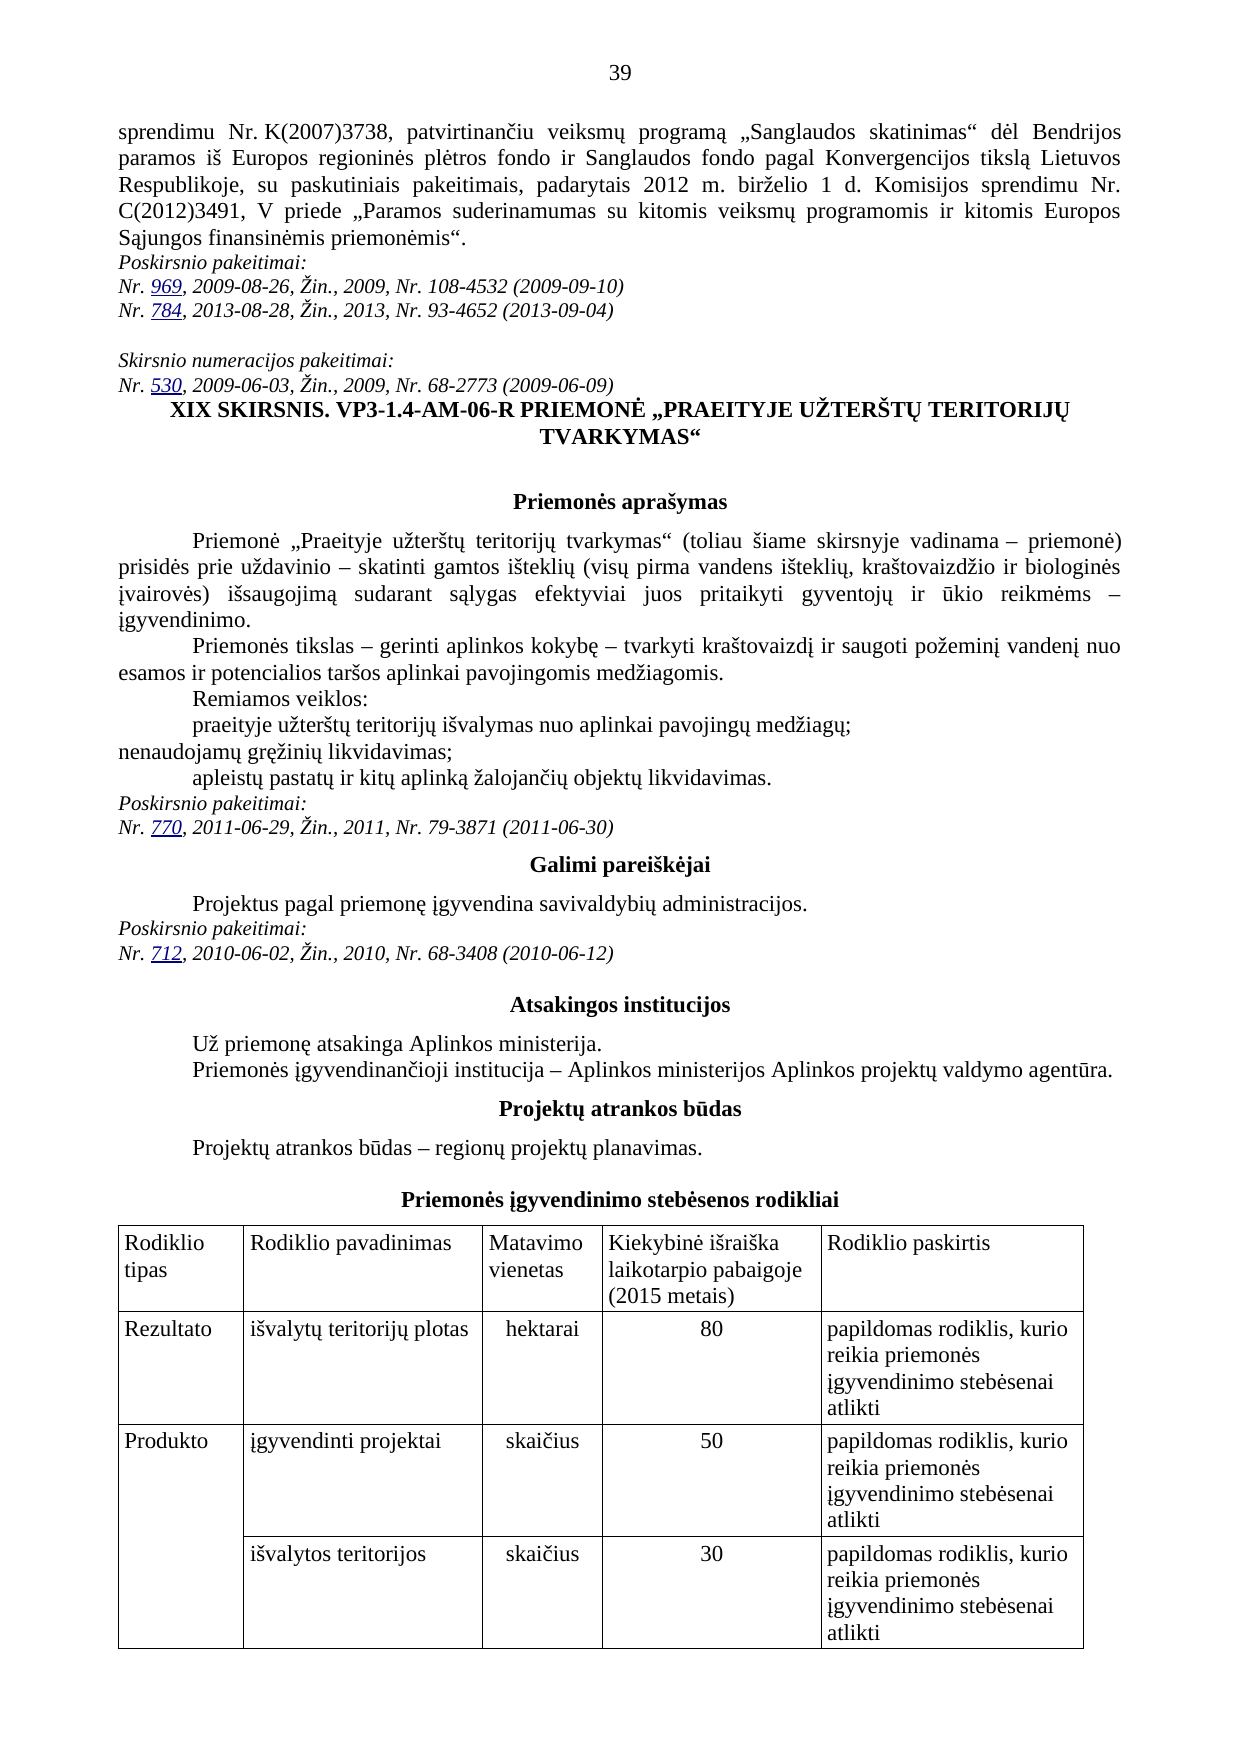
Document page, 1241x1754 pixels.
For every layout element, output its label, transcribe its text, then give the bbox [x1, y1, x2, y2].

table_header Matavimo vienetas [483, 1226, 602, 1311]
text nenaudojamų gręžinių likvidavimas; [118, 738, 1122, 764]
text Poskirsnio pakeitimai: [118, 791, 1122, 814]
table_cell papildomas rodiklis, kurio reikia prie­monės įgyvendinimo stebėsenai atlikti [822, 1425, 1083, 1536]
table_cell 50 [603, 1425, 821, 1536]
table_header Rodiklio pavadinimas [244, 1226, 482, 1311]
table_cell skaičius [483, 1425, 602, 1536]
text Galimi pareiškėjai [118, 851, 1122, 877]
table_cell išvalytų teri­to­rijų plotas [244, 1312, 482, 1423]
text sprendimu Nr. K(2007)3738, patvirtinančiu veiksmų programą „Sanglaudos skatinimas“ dėl Bendrijos paramos iš Europos regioninės plėtros fondo ir Sanglaudos fondo pagal Konvergencijos tikslą Lietuvos Respublikoje, su paskutiniais pakeitimais, padarytais 2012 m. birželio 1 d. Komisijos sprendimu Nr. C(2012)3491, V priede „Paramos suderinamumas su kitomis veiksmų programomis ir kitomis Europos Sąjungos finansinėmis priemonėmis“. [118, 118, 1122, 250]
table_cell papildomas rodiklis, kurio reikia prie­monės įgyvendinimo stebėsenai atlikti [822, 1537, 1083, 1648]
table_cell skaičius [483, 1537, 602, 1648]
text Už priemonę atsakinga Aplinkos ministerija. [118, 1030, 1122, 1056]
text Priemonės tikslas – gerinti aplinkos kokybę – tvarkyti kraštovaizdį ir saugoti požeminį vandenį nuo esamos ir potencialios taršos aplinkai pavojingomis medžiagomis. [118, 632, 1122, 685]
text XIX SKIRSNIS. VP3-1.4-AM-06-R PRIEMONĖ „PRAEITYJE UŽTERŠTŲ TERITORIJŲ TVARKYMAS“ [118, 397, 1122, 449]
text Priemonės aprašymas [118, 488, 1122, 514]
text Priemonės įgyvendinimo stebėsenos rodikliai [118, 1186, 1122, 1213]
text Poskirsnio pakeitimai: [118, 250, 1122, 274]
text Skirsnio numeracijos pakeitimai: [118, 348, 1122, 372]
text Remiamos veiklos: [118, 685, 1122, 711]
text Priemonė „Praeityje užterštų teritorijų tvarkymas“ (toliau šiame skirsnyje vadinama – priemonė) prisidės prie uždavinio – skatinti gamtos išteklių (visų pirma vandens išteklių, kraštovaizdžio ir biologinės įvairovės) išsaugojimą sudarant sąlygas efektyviai juos pritaikyti gyventojų ir ūkio reikmėms – įgyvendinimo. [118, 527, 1122, 632]
table_cell 30 [603, 1537, 821, 1648]
text Priemonės įgyvendinančioji institucija – Aplinkos ministerijos Aplinkos projektų valdymo agentūra. [118, 1056, 1122, 1082]
text Projektus pagal priemonę įgyvendina savivaldybių administracijos. [118, 890, 1122, 916]
table_header Rodiklio tipas [119, 1226, 243, 1311]
text Nr. 712, 2010-06-02, Žin., 2010, Nr. 68-3408 (2010-06-12) [118, 940, 1122, 964]
text praeityje užterštų teritorijų išvalymas nuo aplinkai pavojingų medžiagų; [118, 711, 1122, 738]
table_header Rodiklio paskirtis [822, 1226, 1083, 1311]
table_cell Produkto [119, 1425, 243, 1648]
text Poskirsnio pakeitimai: [118, 916, 1122, 940]
table_cell įgyvendinti projektai [244, 1425, 482, 1536]
table_cell 80 [603, 1312, 821, 1423]
text Nr. 770, 2011-06-29, Žin., 2011, Nr. 79-3871 (2011-06-30) [118, 814, 1122, 839]
text apleistų pastatų ir kitų aplinką žalojančių objektų likvidavimas. [118, 764, 1122, 791]
table_header Kiekybinė išraiška laikotarpio pabaigoje (2015 metais) [603, 1226, 821, 1311]
text Nr. 784, 2013-08-28, Žin., 2013, Nr. 93-4652 (2013-09-04) [118, 298, 1122, 322]
text Nr. 969, 2009-08-26, Žin., 2009, Nr. 108-4532 (2009-09-10) [118, 274, 1122, 298]
table_cell hektarai [483, 1312, 602, 1423]
table_cell papildomas rodiklis, kurio reikia prie­monės įgyvendinimo stebėsenai atlikti [822, 1312, 1083, 1423]
text Projektų atrankos būdas [118, 1095, 1122, 1121]
text Projektų atrankos būdas – regionų projektų planavimas. [118, 1134, 1122, 1160]
table_cell išvalytos teritorijos [244, 1537, 482, 1648]
text Nr. 530, 2009-06-03, Žin., 2009, Nr. 68-2773 (2009-06-09) [118, 372, 1122, 397]
table_cell Rezultato [119, 1312, 243, 1423]
text Atsakingos institucijos [118, 991, 1122, 1017]
